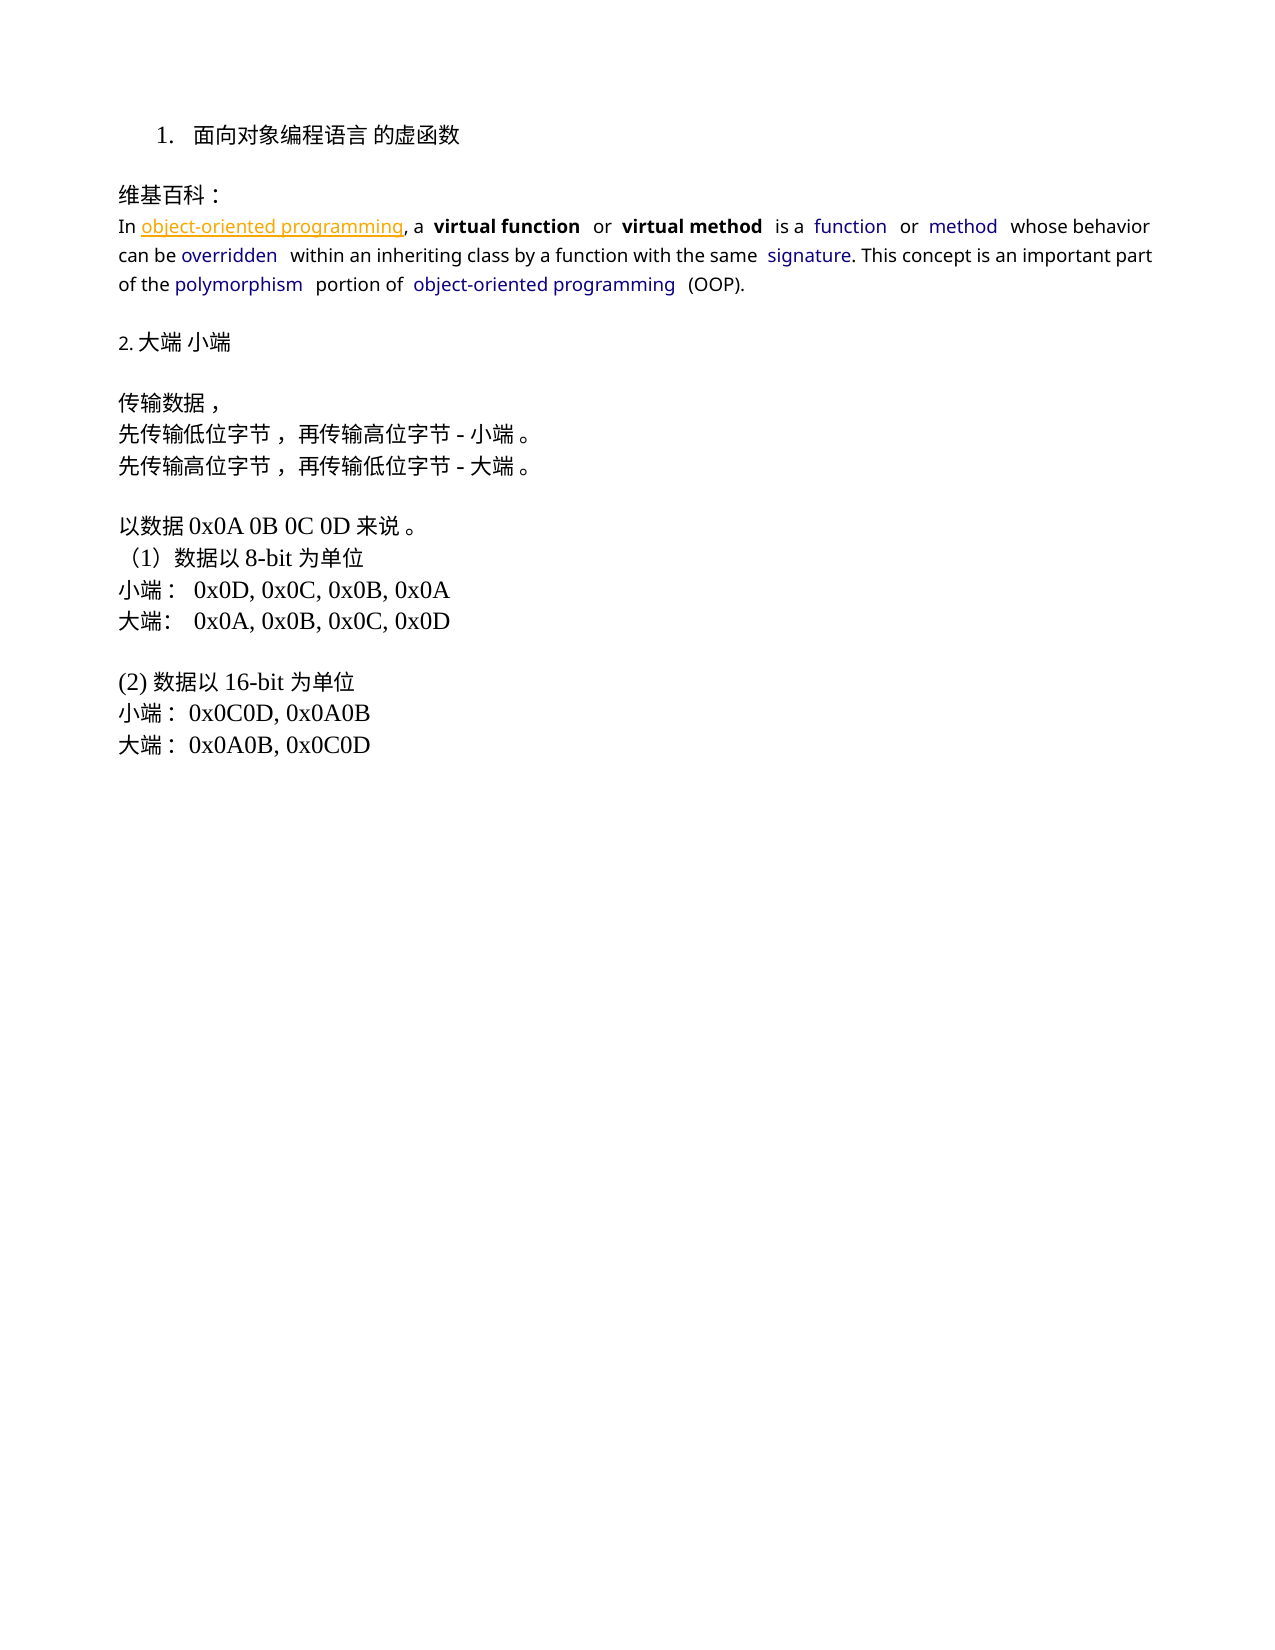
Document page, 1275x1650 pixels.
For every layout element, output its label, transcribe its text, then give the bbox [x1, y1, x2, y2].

text 维基百科 ： [118, 178, 1157, 210]
text 先传输高位字节 ，再传输低位字节 - 大端 。 [118, 449, 1157, 481]
text 传输数据 ， [118, 386, 1157, 417]
text 2. 大端 小端 [118, 325, 1157, 357]
text In object-oriented programming, a virtual function or virtual method is a function or method whose behavior can be overridden within an inheriting class by a function with the same signature. This concept is an important part of the polymorphism portion of object-oriented programming (OOP). [118, 210, 1157, 296]
text 小端 ：0x0C0D, 0x0A0B [118, 696, 1157, 728]
text （1）数据以 8-bit 为单位 [118, 541, 1157, 573]
text 小端 ： 0x0D, 0x0C, 0x0B, 0x0A [118, 573, 1157, 604]
text 大端 ：0x0A0B, 0x0C0D [118, 728, 1157, 760]
text 以数据 0x0A 0B 0C 0D 来说 。 [118, 509, 1157, 541]
text 先传输低位字节 ，再传输高位字节 - 小端 。 [118, 417, 1157, 449]
text 大端： 0x0A, 0x0B, 0x0C, 0x0D [118, 604, 1157, 636]
text (2) 数据以 16-bit 为单位 [118, 665, 1157, 696]
list 面向对象编程语言 的虚函数 [156, 118, 1157, 150]
